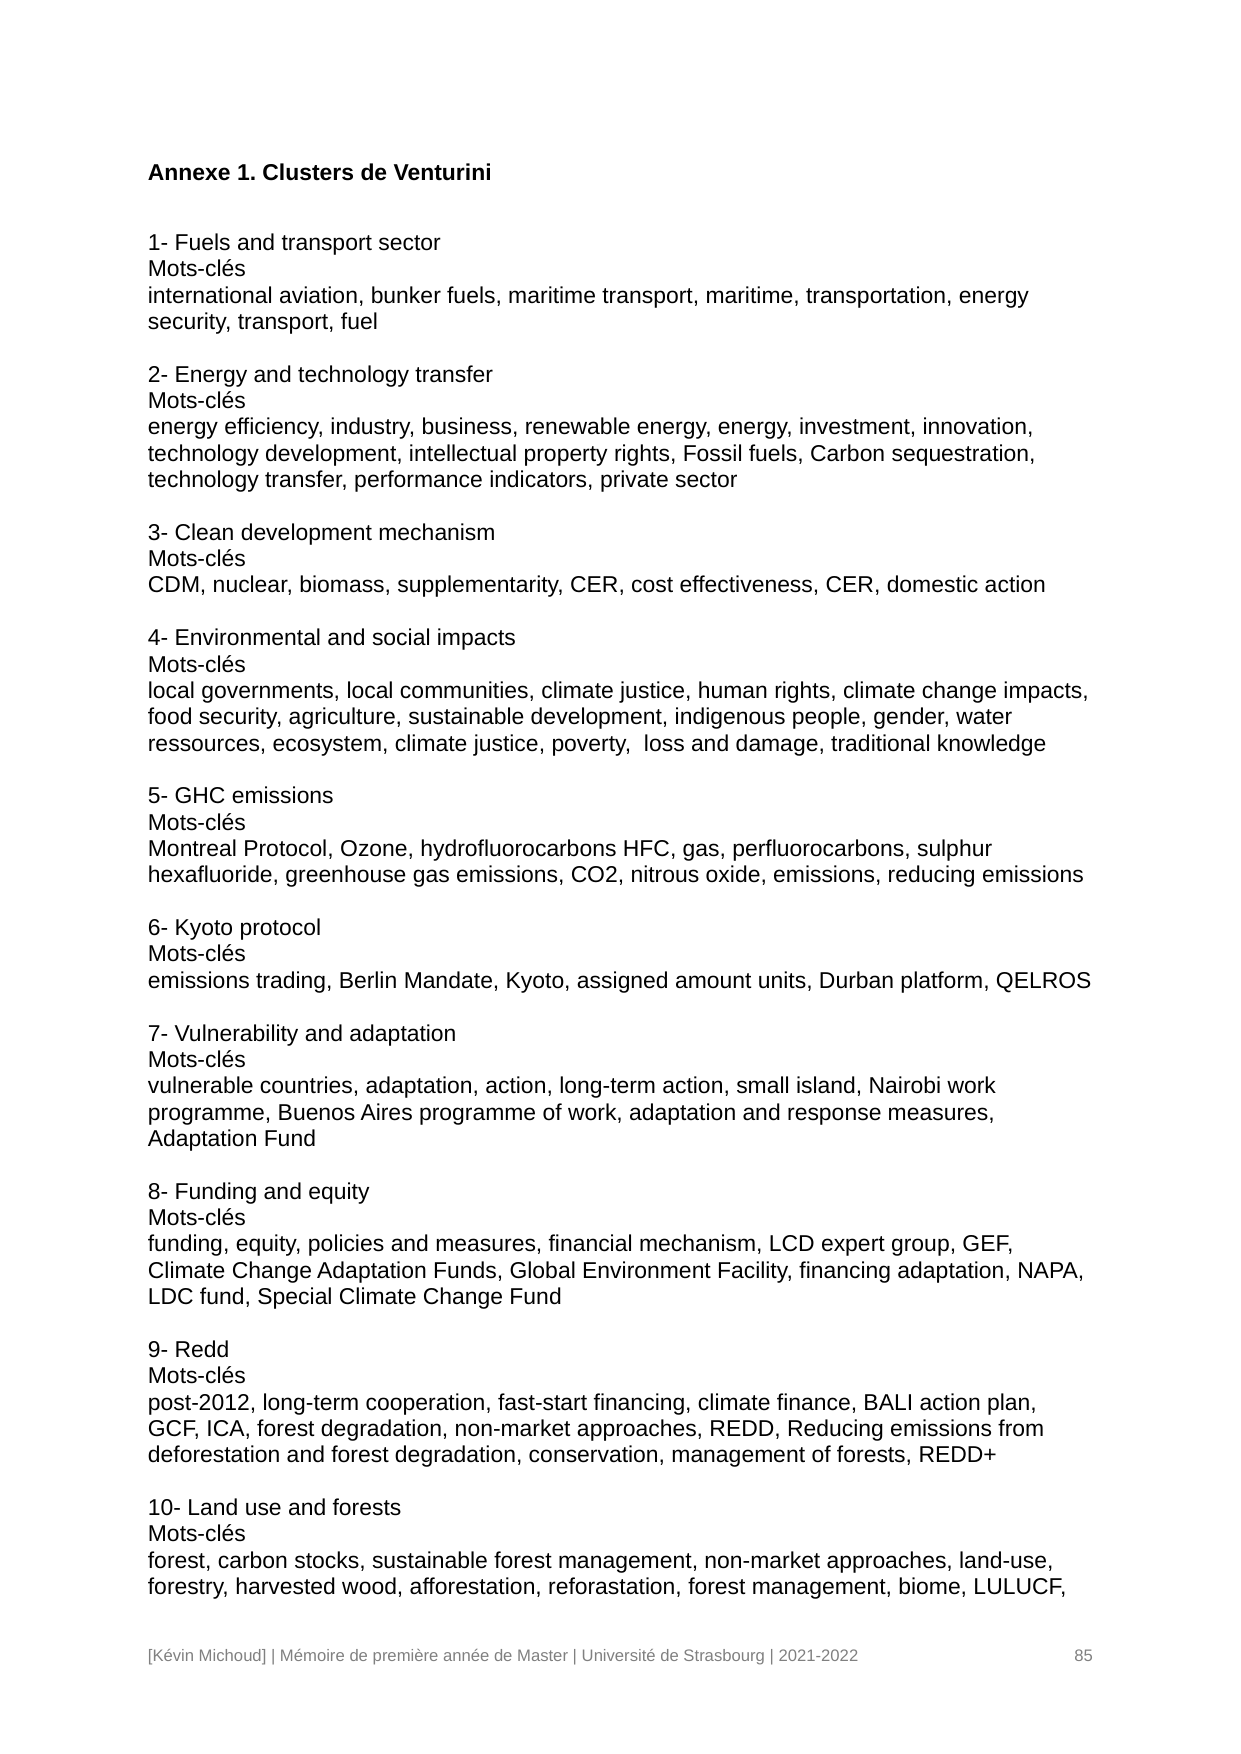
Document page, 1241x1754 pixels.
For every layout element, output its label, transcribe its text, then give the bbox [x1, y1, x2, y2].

text 1- Fuels and transport sector [148, 229, 1093, 255]
text Mots-clés post-2012, long-term cooperation, fast-start financing, climate finance, BALI action plan, GCF, ICA, forest degradation, non-market approaches, REDD, Reducing emissions from deforestation and forest degradation, conservation, management of forests, REDD+ 10- Land use and forests [148, 1362, 1093, 1520]
text Mots-clés energy efficiency, industry, business, renewable energy, energy, investment, innovation, technology development, intellectual property rights, Fossil fuels, Carbon sequestration, technology transfer, performance indicators, private sector 3- Clean development mechanism [148, 387, 1093, 545]
subtitle Annexe 1. Clusters de Venturini [148, 159, 1093, 186]
text Mots-clés international aviation, bunker fuels, maritime transport, maritime, transportation, energy security, transport, fuel 2- Energy and technology transfer [148, 255, 1093, 387]
text Mots-clés Montreal Protocol, Ozone, hydrofluorocarbons HFC, gas, perfluorocarbons, sulphur hexafluoride, greenhouse gas emissions, CO2, nitrous oxide, emissions, reducing emissions 6- Kyoto protocol [148, 809, 1093, 940]
text Mots-clés vulnerable countries, adaptation, action, long-term action, small island, Nairobi work programme, Buenos Aires programme of work, adaptation and response measures, Adaptation Fund 8- Funding and equity [148, 1046, 1093, 1204]
text Mots-clés local governments, local communities, climate justice, human rights, climate change impacts, food security, agriculture, sustainable development, indigenous people, gender, water ressources, ecosystem, climate justice, poverty, loss and damage, traditional knowledge 5- GHC emissions [148, 651, 1093, 809]
text Mots-clés emissions trading, Berlin Mandate, Kyoto, assigned amount units, Durban platform, QELROS 7- Vulnerability and adaptation [148, 940, 1093, 1046]
text Mots-clés CDM, nuclear, biomass, supplementarity, CER, cost effectiveness, CER, domestic action 4- Environmental and social impacts [148, 545, 1093, 651]
text Mots-clés funding, equity, policies and measures, financial mechanism, LCD expert group, GEF, Climate Change Adaptation Funds, Global Environment Facility, financing adaptation, NAPA, LDC fund, Special Climate Change Fund 9- Redd [148, 1204, 1093, 1362]
text Mots-clés forest, carbon stocks, sustainable forest management, non-market approaches, land-use, forestry, harvested wood, afforestation, reforastation, forest management, biome, LULUCF, [148, 1520, 1093, 1599]
